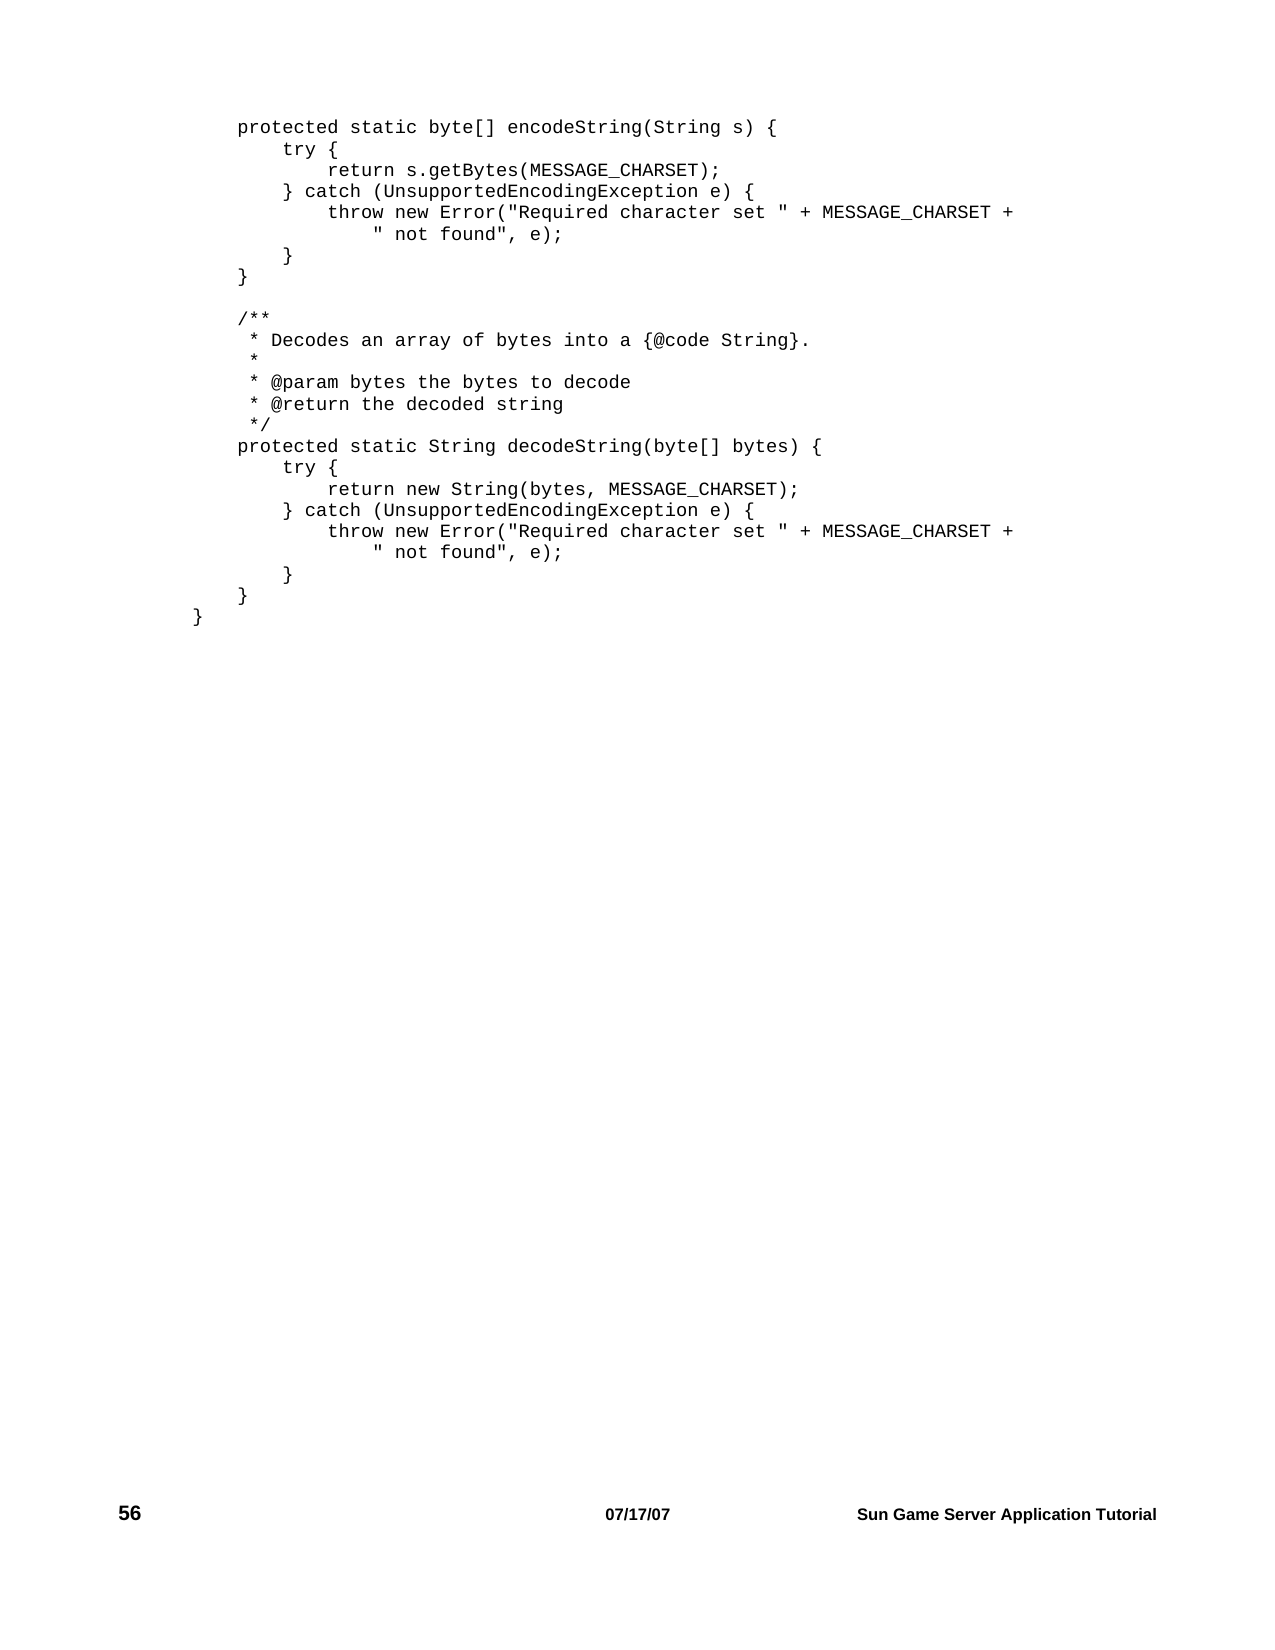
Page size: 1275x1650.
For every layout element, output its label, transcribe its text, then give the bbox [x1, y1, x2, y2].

text protected static byte[] encodeString(String s) { try { return s.getBytes(MESSAGE_CHARSET); } catch (UnsupportedEncodingException e) { throw new Error("Required character set " + MESSAGE_CHARSET + " not found", e); } } /** * Decodes an array of bytes into a {@code String}. * * @param bytes the bytes to decode * @return the decoded string */ protected static String decodeString(byte[] bytes) { try { return new String(bytes, MESSAGE_CHARSET); } catch (UnsupportedEncodingException e) { throw new Error("Required character set " + MESSAGE_CHARSET + " not found", e); } } } [192, 118, 1098, 649]
